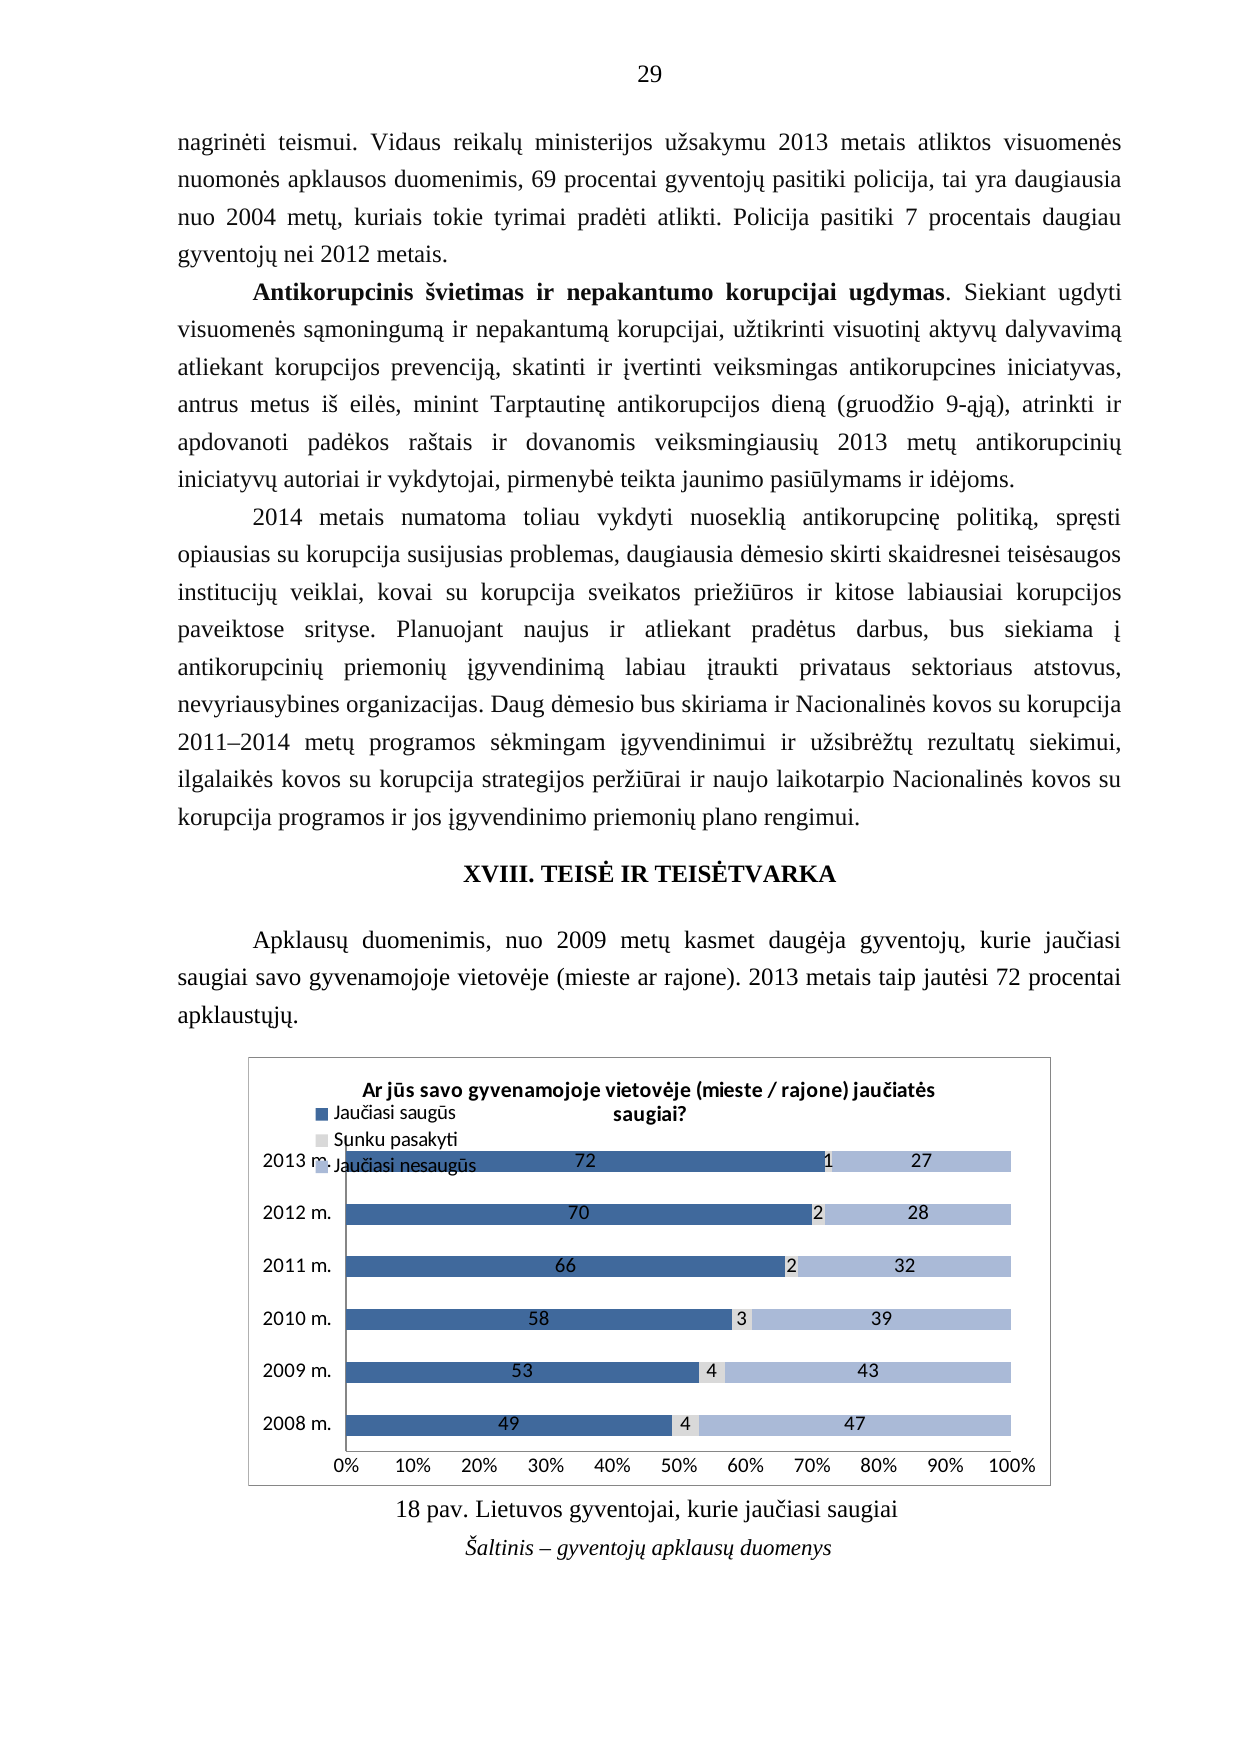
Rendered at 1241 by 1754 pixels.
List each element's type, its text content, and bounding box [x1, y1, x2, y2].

text Šaltinis – gyventojų apklausų duomenys [177, 1523, 1122, 1561]
text XVIII. TEISĖ IR TEISĖTVARKA [177, 859, 1122, 888]
text Apklausų duomenimis, nuo 2009 metų kasmet daugėja gyventojų, kurie jaučiasi saugiai savo gyvenamojoje vietovėje (mieste ar rajone). 2013 metais taip jautėsi 72 procentai apklaustųjų. [177, 916, 1122, 1029]
text Antikorupcinis švietimas ir nepakantumo korupcijai ugdymas. Siekiant ugdyti visuomenės sąmoningumą ir nepakantumą korupcijai, užtikrinti visuotinį aktyvų dalyvavimą atliekant korupcijos prevenciją, skatinti ir įvertinti veiksmingas antikorupcines iniciatyvas, antrus metus iš eilės, minint Tarptautinę antikorupcijos dieną (gruodžio 9-ąją), atrinkti ir apdovanoti padėkos raštais ir dovanomis veiksmingiausių 2013 metų antikorupcinių iniciatyvų autoriai ir vykdytojai, pirmenybė teikta jaunimo pasiūlymams ir idėjoms. [177, 268, 1122, 493]
text nagrinėti teismui. Vidaus reikalų ministerijos užsakymu 2013 metais atliktos visuomenės nuomonės apklausos duomenimis, 69 procentai gyventojų pasitiki policija, tai yra daugiausia nuo 2004 metų, kuriais tokie tyrimai pradėti atlikti. Policija pasitiki 7 procentais daugiau gyventojų nei 2012 metais. [177, 118, 1122, 268]
text 18 pav. Lietuvos gyventojai, kurie jaučiasi saugiai [177, 1486, 1122, 1523]
text 2014 metais numatoma toliau vykdyti nuoseklią antikorupcinę politiką, spręsti opiausias su korupcija susijusias problemas, daugiausia dėmesio skirti skaidresnei teisėsaugos institucijų veiklai, kovai su korupcija sveikatos priežiūros ir kitose labiausiai korupcijos paveiktose srityse. Planuojant naujus ir atliekant pradėtus darbus, bus siekiama į antikorupcinių priemonių įgyvendinimą labiau įtraukti privataus sektoriaus atstovus, nevyriausybines organizacijas. Daug dėmesio bus skiriama ir Nacionalinės kovos su korupcija 2011–2014 metų programos sėkmingam įgyvendinimui ir užsibrėžtų rezultatų siekimui, ilgalaikės kovos su korupcija strategijos peržiūrai ir naujo laikotarpio Nacionalinės kovos su korupcija programos ir jos įgyvendinimo priemonių plano rengimui. [177, 493, 1122, 831]
